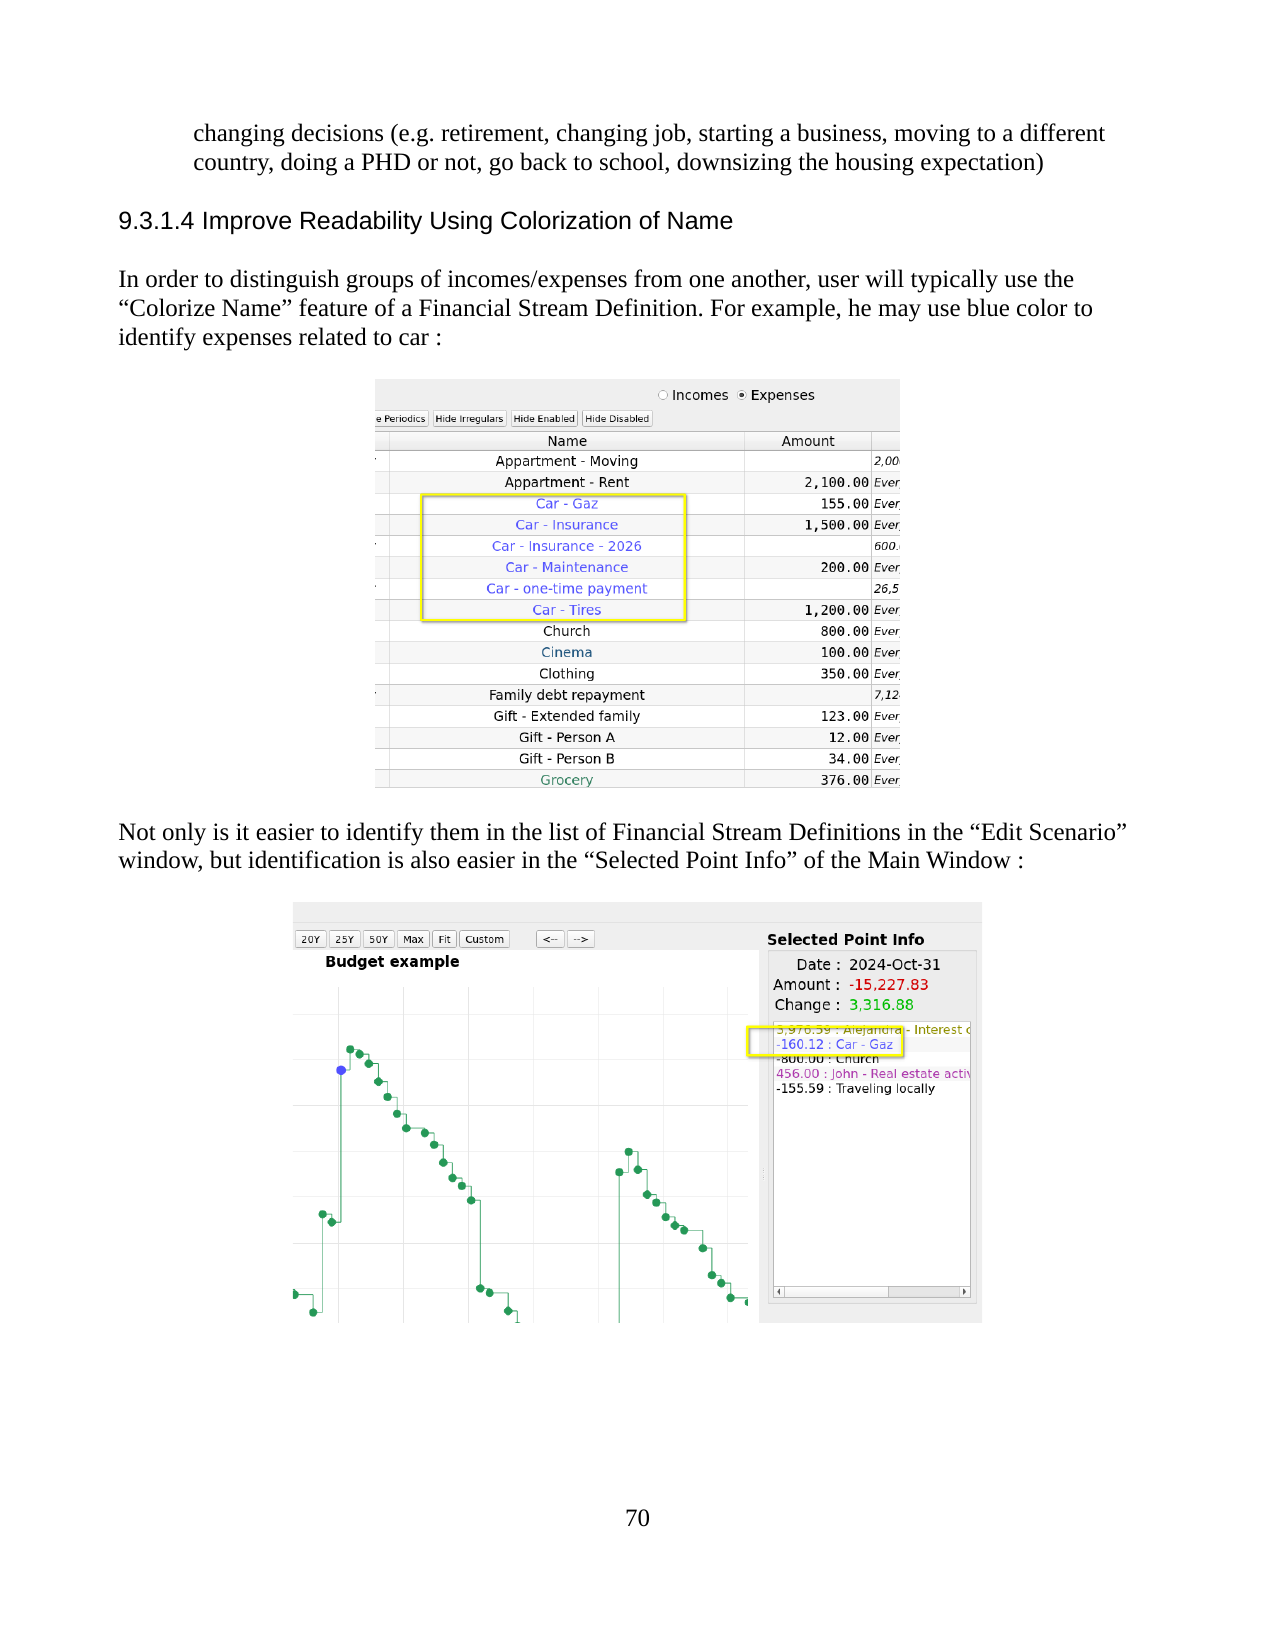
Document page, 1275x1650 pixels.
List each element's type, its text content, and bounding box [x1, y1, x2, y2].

text Not only is it easier to identify them in the list of Financial Stream Definitions in the “Edit Scenario” window, but identification is also easier in the “Selected Point Info” of the Main Window : [118, 817, 1157, 874]
text In order to distinguish groups of incomes/expenses from one another, user will typically use the “Colorize Name” feature of a Financial Stream Definition. For example, he may use blue color to identify expenses related to car : [118, 264, 1157, 351]
picture [292, 902, 983, 1323]
picture [375, 379, 900, 788]
subtitle Improve Readability Using Colorization of Name [118, 206, 1157, 234]
list changing decisions (e.g. retirement, changing job, starting a business, moving to a different country, doing a PHD or not, go back to school, downsizing the housing expectation) [156, 118, 1157, 176]
